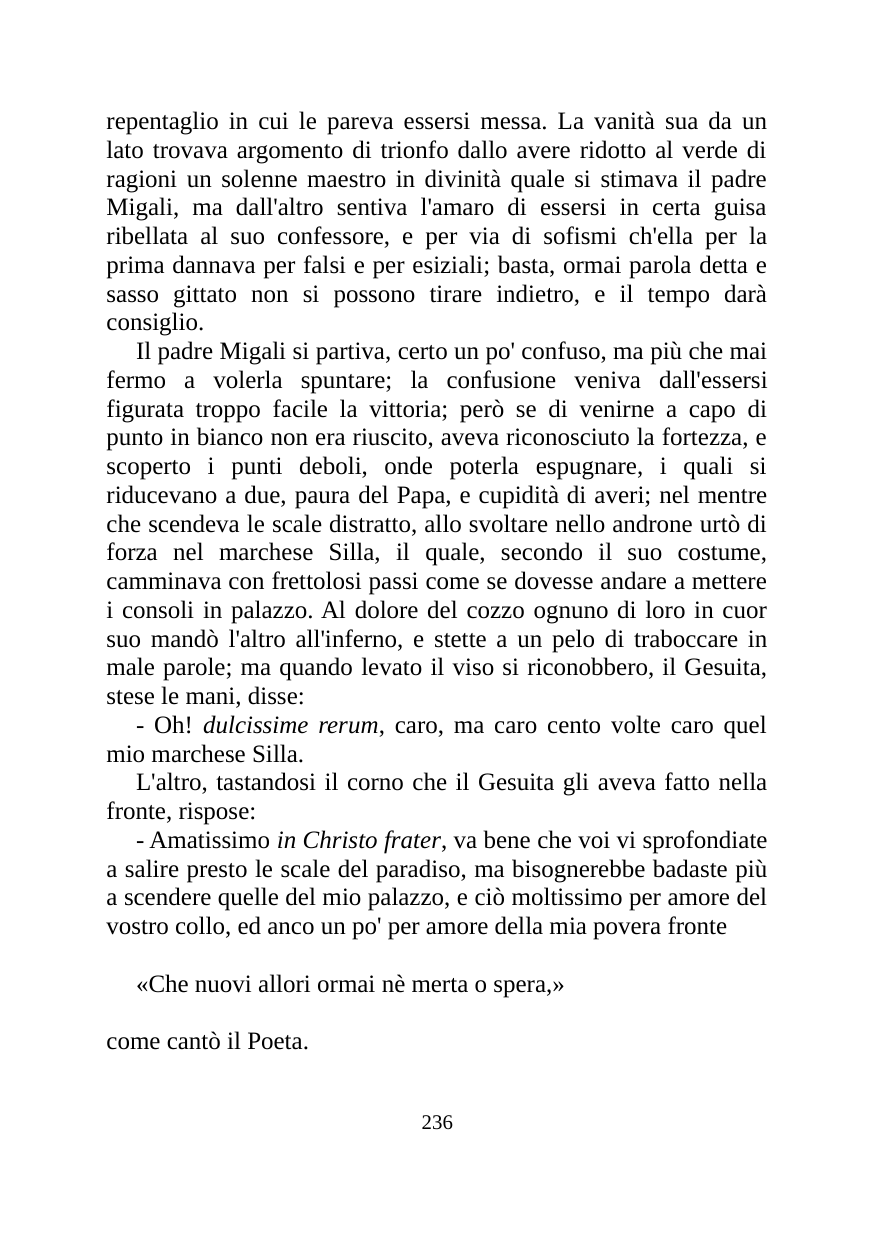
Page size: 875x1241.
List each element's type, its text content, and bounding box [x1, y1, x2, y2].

text «Che nuovi allori ormai nè merta o spera,» [106, 969, 768, 997]
text come cantò il Poeta. [106, 1026, 768, 1055]
text - Amatissimo in Christo frater, va bene che voi vi sprofondiate a salire presto le scale del paradiso, ma bisognerebbe badaste più a scendere quelle del mio palazzo, e ciò moltissimo per amore del vostro collo, ed anco un po' per amore della mia povera fronte [106, 825, 768, 940]
text - Oh! dulcissime rerum, caro, ma caro cento volte caro quel mio marchese Silla. [106, 710, 768, 767]
text Il padre Migali si partiva, certo un po' confuso, ma più che mai fermo a volerla spuntare; la confusione veniva dall'essersi figurata troppo facile la vittoria; però se di venirne a capo di punto in bianco non era riuscito, aveva riconosciuto la fortezza, e scoperto i punti deboli, onde poterla espugnare, i quali si riducevano a due, paura del Papa, e cupidità di averi; nel mentre che scendeva le scale distratto, allo svoltare nello androne urtò di forza nel marchese Silla, il quale, secondo il suo costume, camminava con frettolosi passi come se dovesse andare a mettere i consoli in palazzo. Al dolore del cozzo ognuno di loro in cuor suo mandò l'altro all'inferno, e stette a un pelo di traboccare in male parole; ma quando levato il viso si riconobbero, il Gesuita, stese le mani, disse: [106, 336, 768, 710]
text repentaglio in cui le pareva essersi messa. La vanità sua da un lato trovava argomento di trionfo dallo avere ridotto al verde di ragioni un solenne maestro in divinità quale si stimava il padre Migali, ma dall'altro sentiva l'amaro di essersi in certa guisa ribellata al suo confessore, e per via di sofismi ch'ella per la prima dannava per falsi e per esiziali; basta, ormai parola detta e sasso gittato non si possono tirare indietro, e il tempo darà consiglio. [106, 106, 768, 336]
text L'altro, tastandosi il corno che il Gesuita gli aveva fatto nella fronte, rispose: [106, 767, 768, 825]
